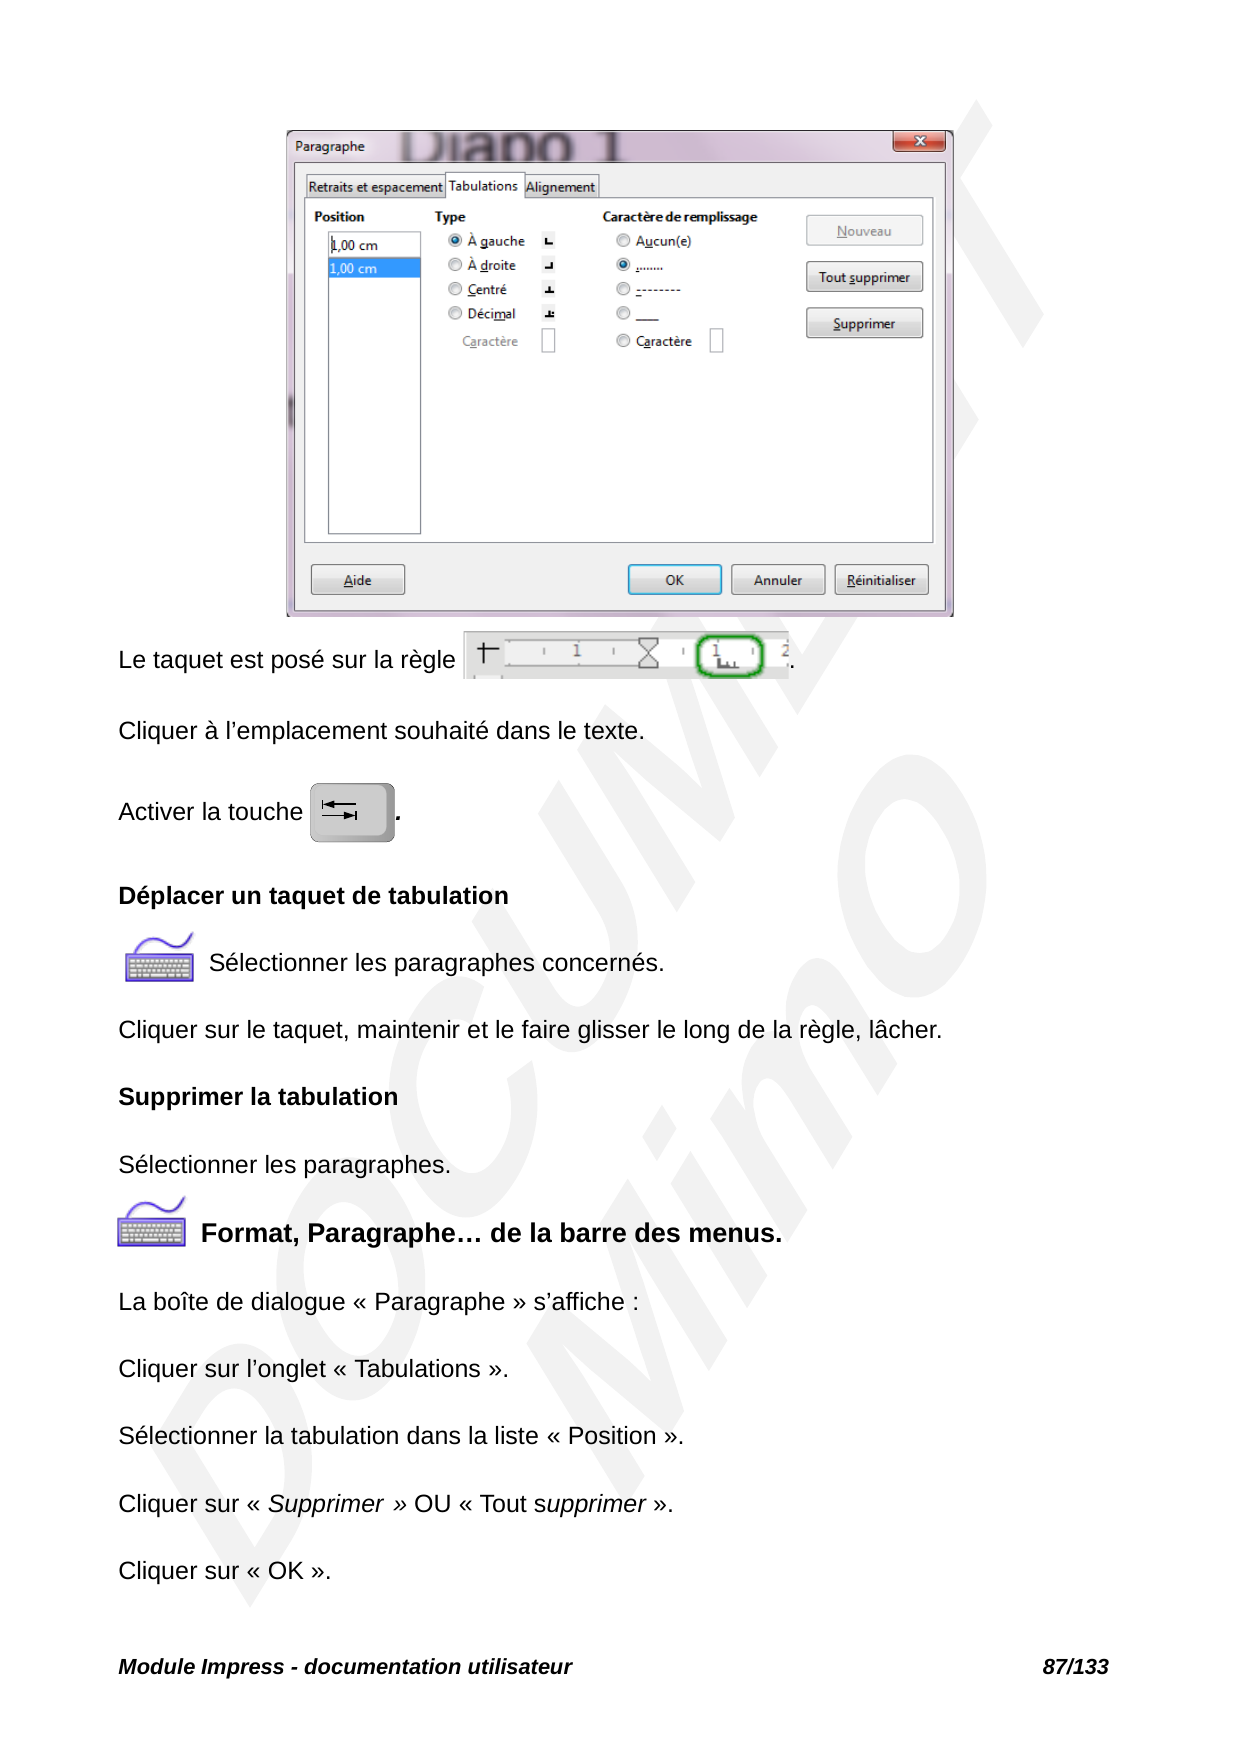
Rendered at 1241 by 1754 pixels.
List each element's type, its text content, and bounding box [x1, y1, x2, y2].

picture [113, 1185, 189, 1261]
text Activer la touche [118, 783, 318, 843]
text Supprimer la tabulation [118, 1082, 1122, 1111]
picture [286, 130, 954, 617]
text Sélectionner la tabulation dans la liste « Position ». [118, 1421, 1122, 1450]
text Cliquer à l’emplacement souhaité dans le texte. [118, 716, 1122, 745]
text Cliquer sur « OK ». [118, 1556, 1122, 1585]
text Déplacer un taquet de tabulation [118, 881, 1122, 910]
picture [121, 921, 197, 996]
text . [387, 783, 1122, 843]
text Cliquer sur l’onglet « Tabulations ». [118, 1354, 1122, 1383]
picture [463, 631, 789, 679]
text Sélectionner les paragraphes. [118, 1149, 1122, 1178]
text Le taquet est posé sur la règle . [118, 118, 1122, 678]
text Format, Paragraphe… de la barre des menus. [189, 1217, 1122, 1248]
text Cliquer sur « Supprimer » OU « Tout supprimer ». [118, 1488, 1122, 1517]
text La boîte de dialogue « Paragraphe » s’affiche : [118, 1287, 1122, 1316]
text Cliquer sur le taquet, maintenir et le faire glisser le long de la règle, lâcher. [118, 1015, 1122, 1044]
text Sélectionner les paragraphes concernés. [197, 948, 1122, 977]
